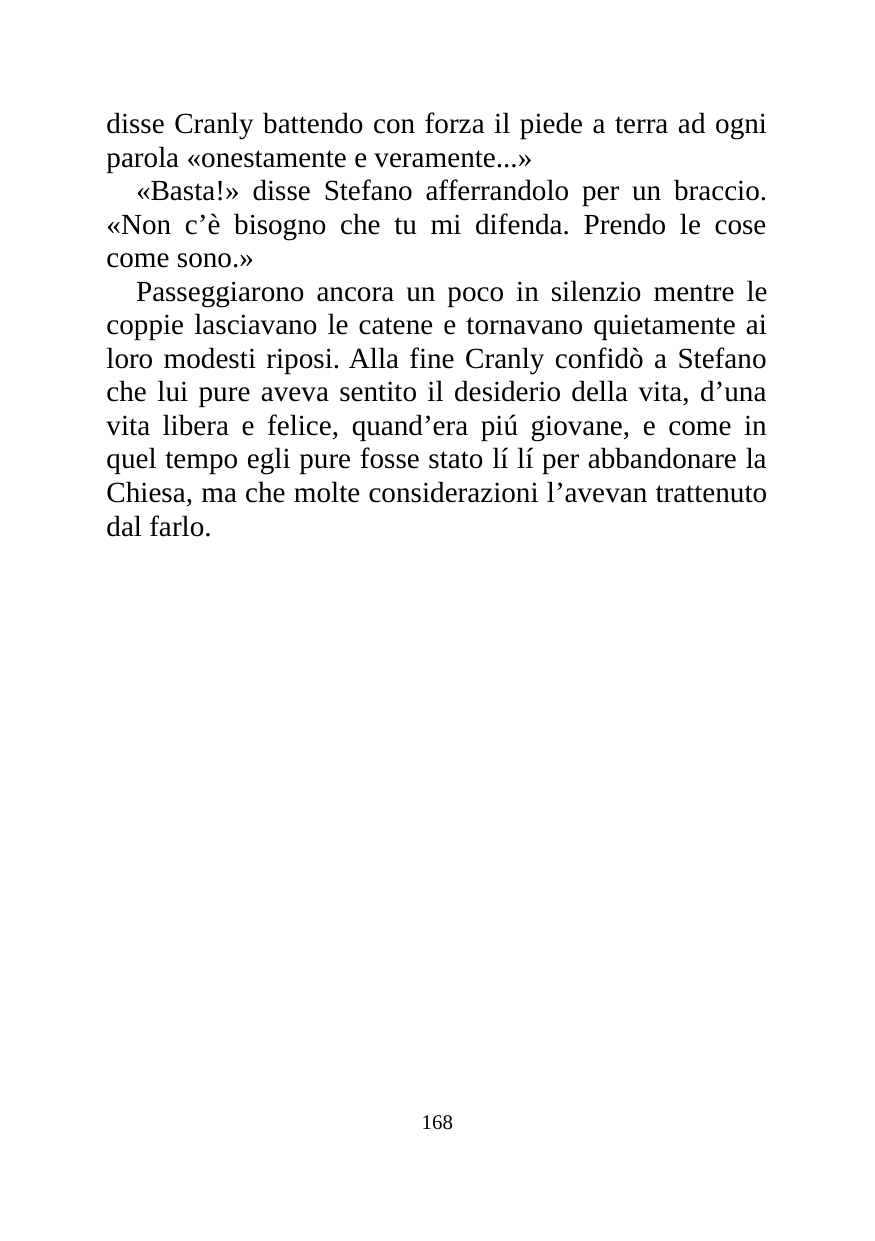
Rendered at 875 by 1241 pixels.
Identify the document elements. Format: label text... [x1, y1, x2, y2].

text disse Cranly battendo con forza il piede a terra ad ogni parola «onestamente e veramente...» [106, 106, 768, 173]
text «Basta!» disse Stefano afferrandolo per un braccio. «Non c’è bisogno che tu mi difenda. Prendo le cose come sono.» [106, 173, 768, 274]
text Passeggiarono ancora un poco in silenzio mentre le coppie lasciavano le catene e tornavano quietamente ai loro modesti riposi. Alla fine Cranly confidò a Stefano che lui pure aveva sentito il desiderio della vita, d’una vita libera e felice, quand’era piú giovane, e come in quel tempo egli pure fosse stato lí lí per abbandonare la Chiesa, ma che molte considerazioni l’avevan trattenuto dal farlo. [106, 274, 768, 542]
